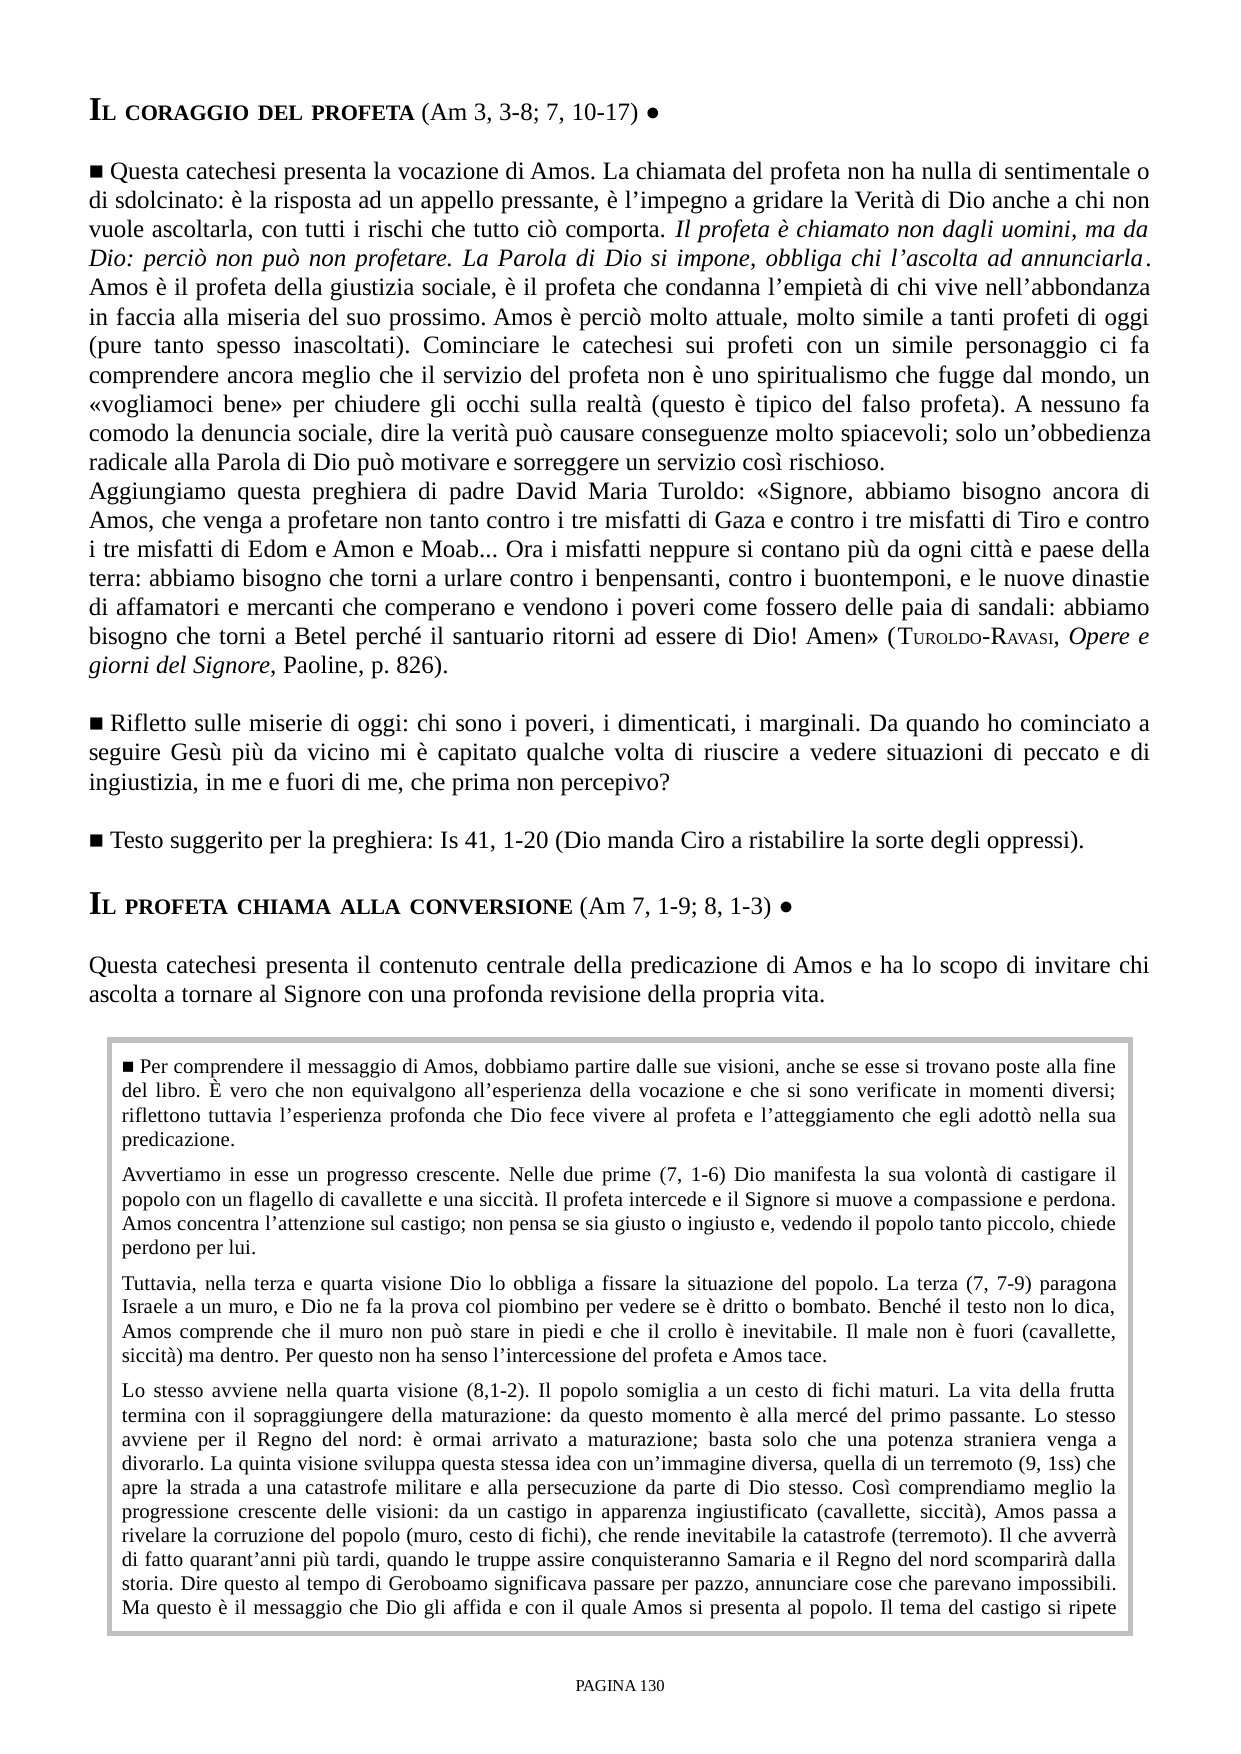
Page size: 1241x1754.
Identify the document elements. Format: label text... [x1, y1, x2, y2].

text Aggiungiamo questa preghiera di padre David Maria Turoldo: «Signore, abbiamo bisogno ancora di Amos, che venga a profetare non tanto contro i tre misfatti di Gaza e contro i tre misfatti di Tiro e contro i tre misfatti di Edom e Amon e Moab... Ora i misfatti neppure si contano più da ogni città e paese della terra: abbiamo bisogno che torni a urlare contro i benpensanti, contro i buontemponi, e le nuove dinastie di affamatori e mercanti che comperano e vendono i poveri come fossero delle paia di sandali: abbiamo bisogno che torni a Betel perché il santuario ritorni ad essere di Dio! Amen» (Turoldo-Ravasi, Opere e giorni del Signore, Paoline, p. 826). [88, 476, 1152, 679]
text ■ Rifletto sulle miserie di oggi: chi sono i poveri, i dimenticati, i marginali. Da quando ho cominciato a seguire Gesù più da vicino mi è capitato qualche volta di riuscire a vedere situazioni di peccato e di ingiustizia, in me e fuori di me, che prima non percepivo? [88, 708, 1152, 795]
text ■ Questa catechesi presenta la vocazione di Amos. La chiamata del profeta non ha nulla di sentimentale o di sdolcinato: è la risposta ad un appello pressante, è l’impegno a gridare la Verità di Dio anche a chi non vuole ascoltarla, con tutti i rischi che tutto ciò comporta. Il profeta è chiamato non dagli uomini, ma da Dio: perciò non può non profetare. La Parola di Dio si impone, obbliga chi l’ascolta ad annunciarla. Amos è il profeta della giustizia sociale, è il profeta che condanna l’empietà di chi vive nell’abbondanza in faccia alla miseria del suo prossimo. Amos è perciò molto attuale, molto simile a tanti profeti di oggi (pure tanto spesso inascoltati). Cominciare le catechesi sui profeti con un simile personaggio ci fa comprendere ancora meglio che il servizio del profeta non è uno spiritualismo che fugge dal mondo, un «vogliamoci bene» per chiudere gli occhi sulla realtà (questo è tipico del falso profeta). A nessuno fa comodo la denuncia sociale, dire la verità può causare conseguenze molto spiacevoli; solo un’obbedienza radicale alla Parola di Dio può motivare e sorreggere un servizio così rischioso. [88, 156, 1152, 476]
table_header ■ Per comprendere il messaggio di Amos, dobbiamo partire dalle sue visioni, anche se esse si trovano poste alla fine del libro. È vero che non equivalgono all’esperienza della vocazione e che si sono verificate in momenti diversi; riflettono tuttavia l’esperienza profonda che Dio fece vivere al profeta e l’atteggiamento che egli adottò nella sua predicazione. Avvertiamo in esse un progresso crescente. Nelle due prime (7, 1-6) Dio manifesta la sua volontà di castigare il popolo con un flagello di cavallette e una siccità. Il profeta intercede e il Signore si muove a compassione e perdona. Amos concentra l’attenzione sul castigo; non pensa se sia giusto o ingiusto e, vedendo il popolo tanto piccolo, chiede perdono per lui. Tuttavia, nella terza e quarta visione Dio lo obbliga a fissare la situazione del popolo. La terza (7, 7-9) paragona Israele a un muro, e Dio ne fa la prova col piombino per vedere se è dritto o bombato. Benché il testo non lo dica, Amos comprende che il muro non può stare in piedi e che il crollo è inevitabile. Il male non è fuori (cavallette, siccità) ma dentro. Per questo non ha senso l’intercessione del profeta e Amos tace. Lo stesso avviene nella quarta visione (8,1-2). Il popolo somiglia a un cesto di fichi maturi. La vita della frutta termina con il sopraggiungere della maturazione: da questo momento è alla mercé del primo passante. Lo stesso avviene per il Regno del nord: è ormai arrivato a maturazione; basta solo che una potenza straniera venga a divorarlo. La quinta visione sviluppa questa stessa idea con un’immagine diversa, quella di un terremoto (9, 1ss) che apre la strada a una catastrofe militare e alla persecuzione da parte di Dio stesso. Così comprendiamo meglio la progressione crescente delle visioni: da un castigo in apparenza ingiustificato (cavallette, siccità), Amos passa a rivelare la corruzione del popolo (muro, cesto di fichi), che rende inevitabile la catastrofe (terremoto). Il che avverrà di fatto quarant’anni più tardi, quando le truppe assire conquisteranno Samaria e il Regno del nord scomparirà dalla storia. Dire questo al tempo di Geroboamo significava passare per pazzo, annunciare cose che parevano impossibili. Ma questo è il messaggio che Dio gli affida e con il quale Amos si presenta al popolo. Il tema del castigo si ripete [112, 1043, 1128, 1631]
text Il profeta chiama alla conversione (Am 7, 1-9; 8, 1-3) ● [88, 883, 1152, 921]
text Questa catechesi presenta il contenuto centrale della predicazione di Amos e ha lo scopo di invitare chi ascolta a tornare al Signore con una profonda revisione della propria vita. [88, 950, 1152, 1008]
text ■ Testo suggerito per la preghiera: Is 41, 1-20 (Dio manda Ciro a ristabilire la sorte degli oppressi). [88, 824, 1152, 853]
text Il coraggio del profeta (Am 3, 3-8; 7, 10-17) ● [88, 88, 1152, 127]
